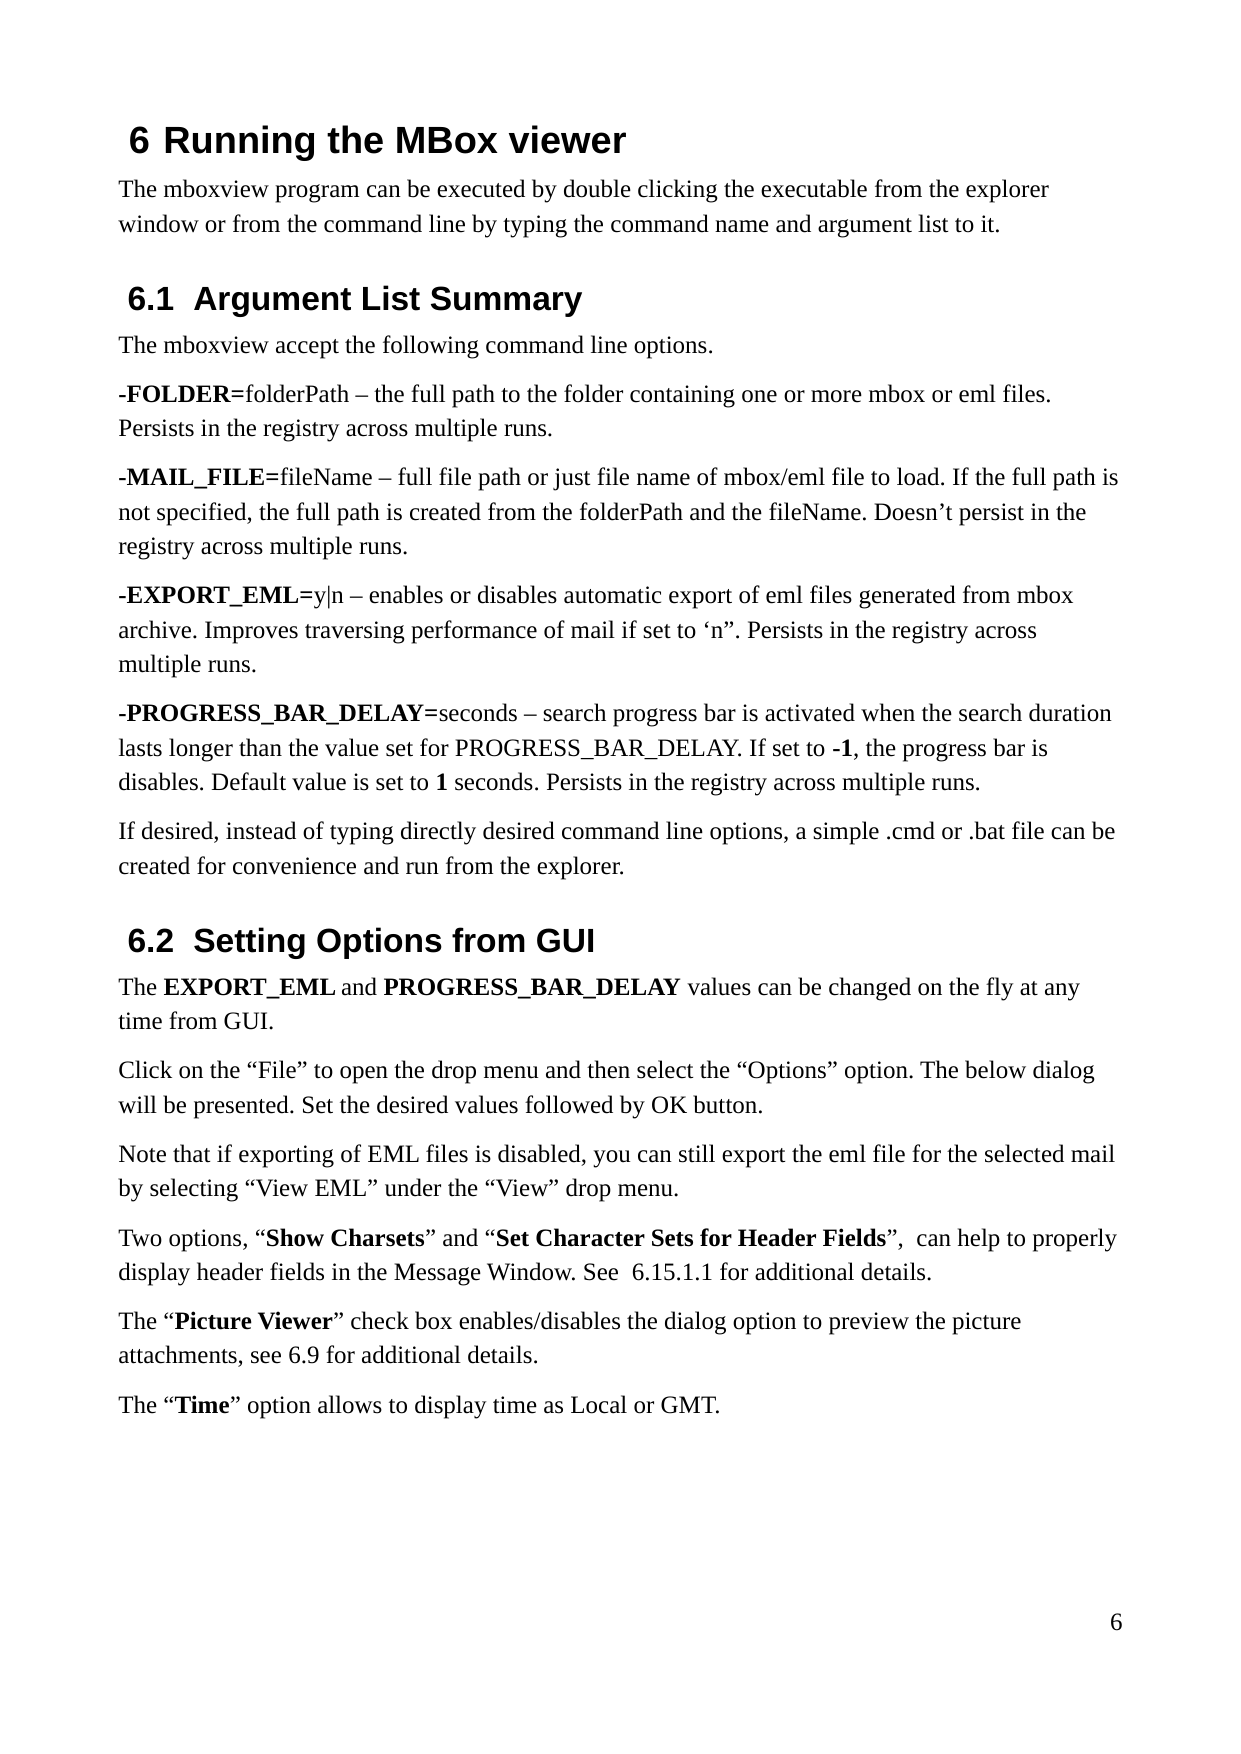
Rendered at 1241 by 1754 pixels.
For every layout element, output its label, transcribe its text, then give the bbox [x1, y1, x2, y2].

subtitle Setting Options from GUI [118, 921, 1122, 959]
subtitle Argument List Summary [118, 279, 1122, 317]
text Click on the “File” to open the drop menu and then select the “Options” option. The below dialog will be presented. Set the desired values followed by OK button. [118, 1056, 1122, 1119]
text The “Picture Viewer” check box enables/disables the dialog option to preview the picture attachments, see 6.9 for additional details. [118, 1306, 1122, 1369]
text If desired, instead of typing directly desired command line options, a simple .cmd or .bat file can be created for convenience and run from the explorer. [118, 816, 1122, 880]
text -FOLDER=folderPath – the full path to the folder containing one or more mbox or eml files. Persists in the registry across multiple runs. [118, 379, 1122, 442]
text -EXPORT_EML=y|n – enables or disables automatic export of eml files generated from mbox archive. Improves traversing performance of mail if set to ‘n”. Persists in the registry across multiple runs. [118, 580, 1122, 678]
text The EXPORT_EML and PROGRESS_BAR_DELAY values can be changed on the fly at any time from GUI. [118, 972, 1122, 1035]
text The mboxview accept the following command line options. [118, 330, 1122, 358]
text The mboxview program can be executed by double clicking the executable from the explorer window or from the command line by typing the command name and argument list to it. [118, 174, 1122, 237]
subtitle Running the MBox viewer [118, 118, 1122, 162]
text -MAIL_FILE=fileName – full file path or just file name of mbox/eml file to load. If the full path is not specified, the full path is created from the folderPath and the fileName. Doesn’t persist in the registry across multiple runs. [118, 462, 1122, 560]
text Two options, “Show Charsets” and “Set Character Sets for Header Fields”, can help to properly display header fields in the Message Window. See 6.15.1.1 for additional details. [118, 1223, 1122, 1286]
text The “Time” option allows to display time as Local or GMT. [118, 1390, 1122, 1418]
text -PROGRESS_BAR_DELAY=seconds – search progress bar is activated when the search duration lasts longer than the value set for PROGRESS_BAR_DELAY. If set to -1, the progress bar is disables. Default value is set to 1 seconds. Persists in the registry across multiple runs. [118, 698, 1122, 796]
text Note that if exporting of EML files is disabled, you can still export the eml file for the selected mail by selecting “View EML” under the “View” drop menu. [118, 1139, 1122, 1202]
